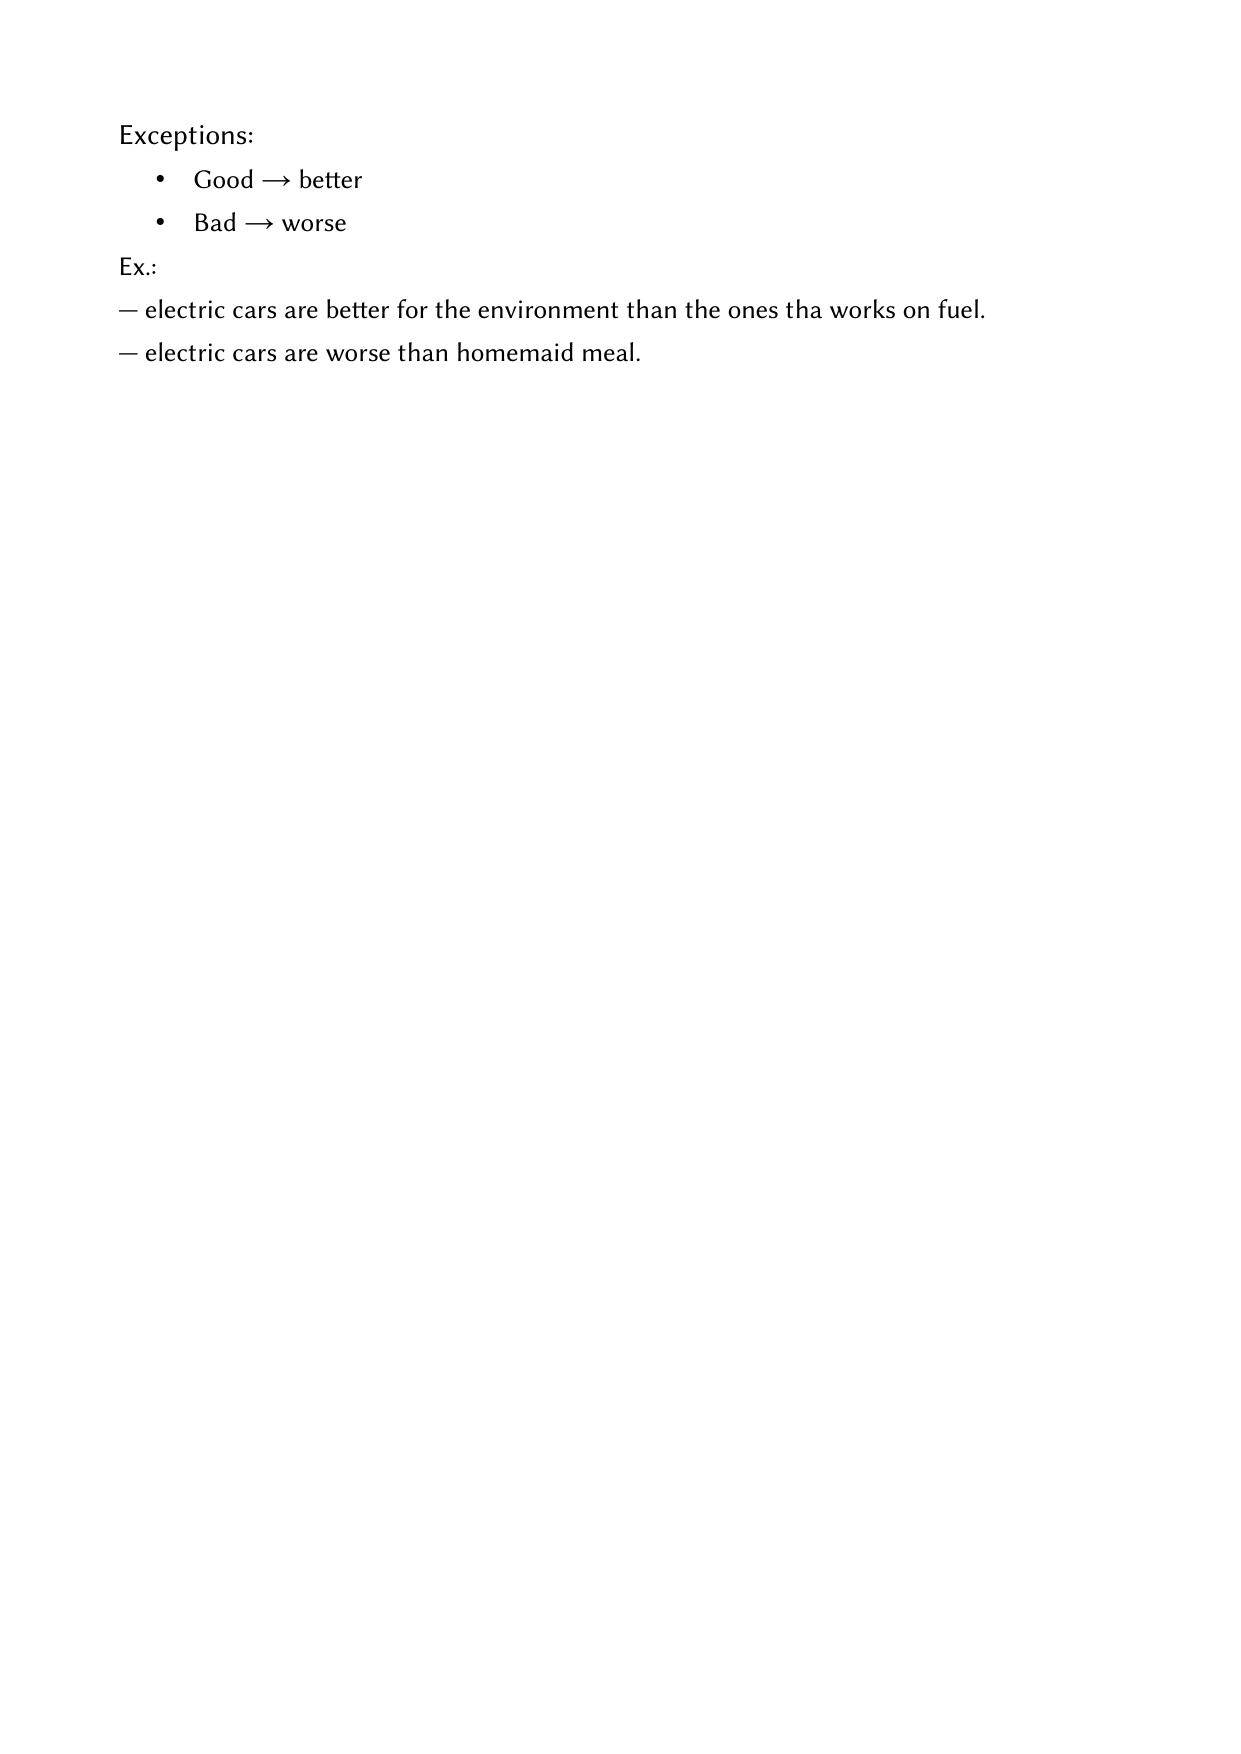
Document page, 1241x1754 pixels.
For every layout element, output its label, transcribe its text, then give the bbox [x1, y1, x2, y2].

text — electric cars are better for the environment than the ones tha works on fuel. [118, 294, 1122, 325]
subtitle Exceptions: [118, 118, 1122, 151]
list Bad → worse [156, 207, 1122, 238]
list Good → better [156, 164, 1122, 195]
text Ex.: [118, 251, 1122, 282]
text — electric cars are worse than homemaid meal. [118, 338, 1122, 368]
